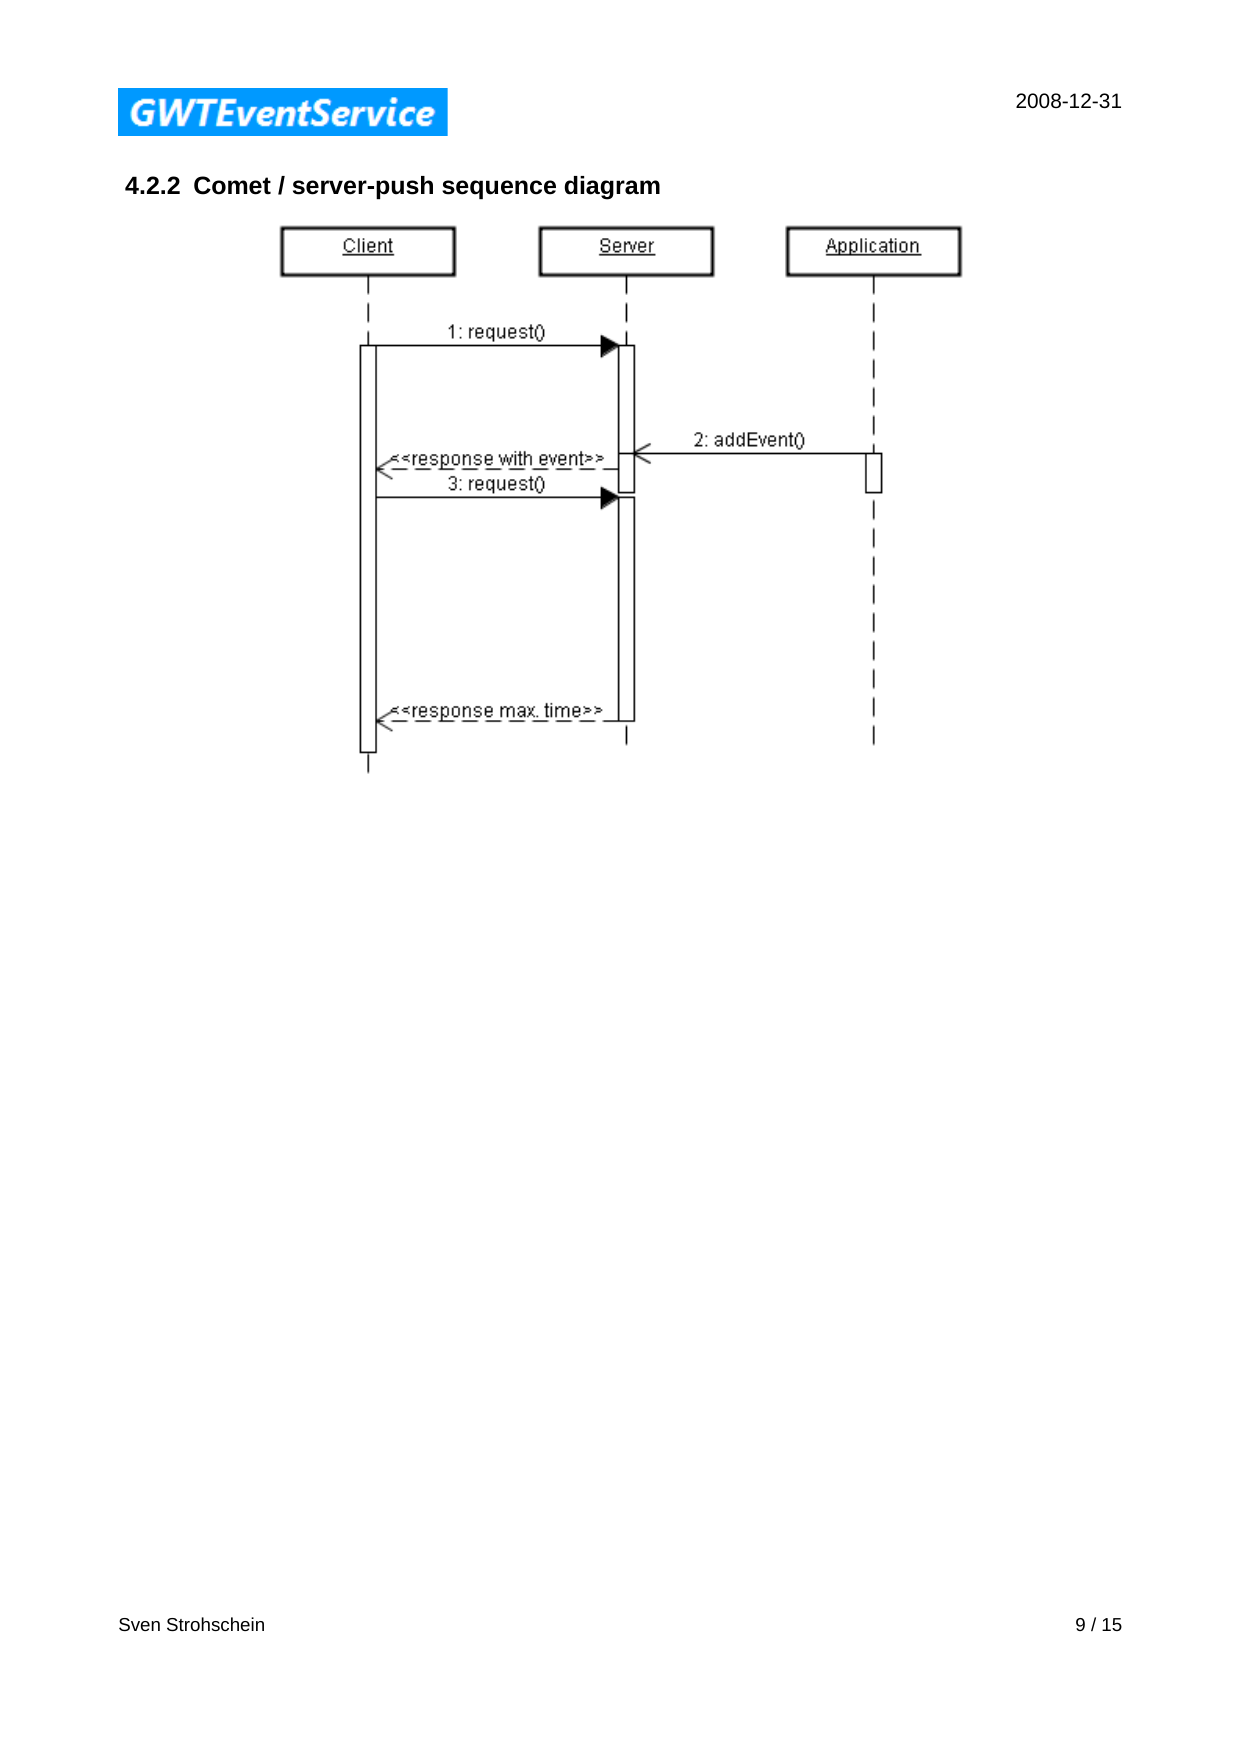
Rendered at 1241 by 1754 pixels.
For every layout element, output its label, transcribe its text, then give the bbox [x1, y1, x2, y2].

picture [118, 88, 448, 136]
subtitle Comet / server-push sequence diagram [118, 171, 1122, 200]
picture [266, 212, 974, 791]
